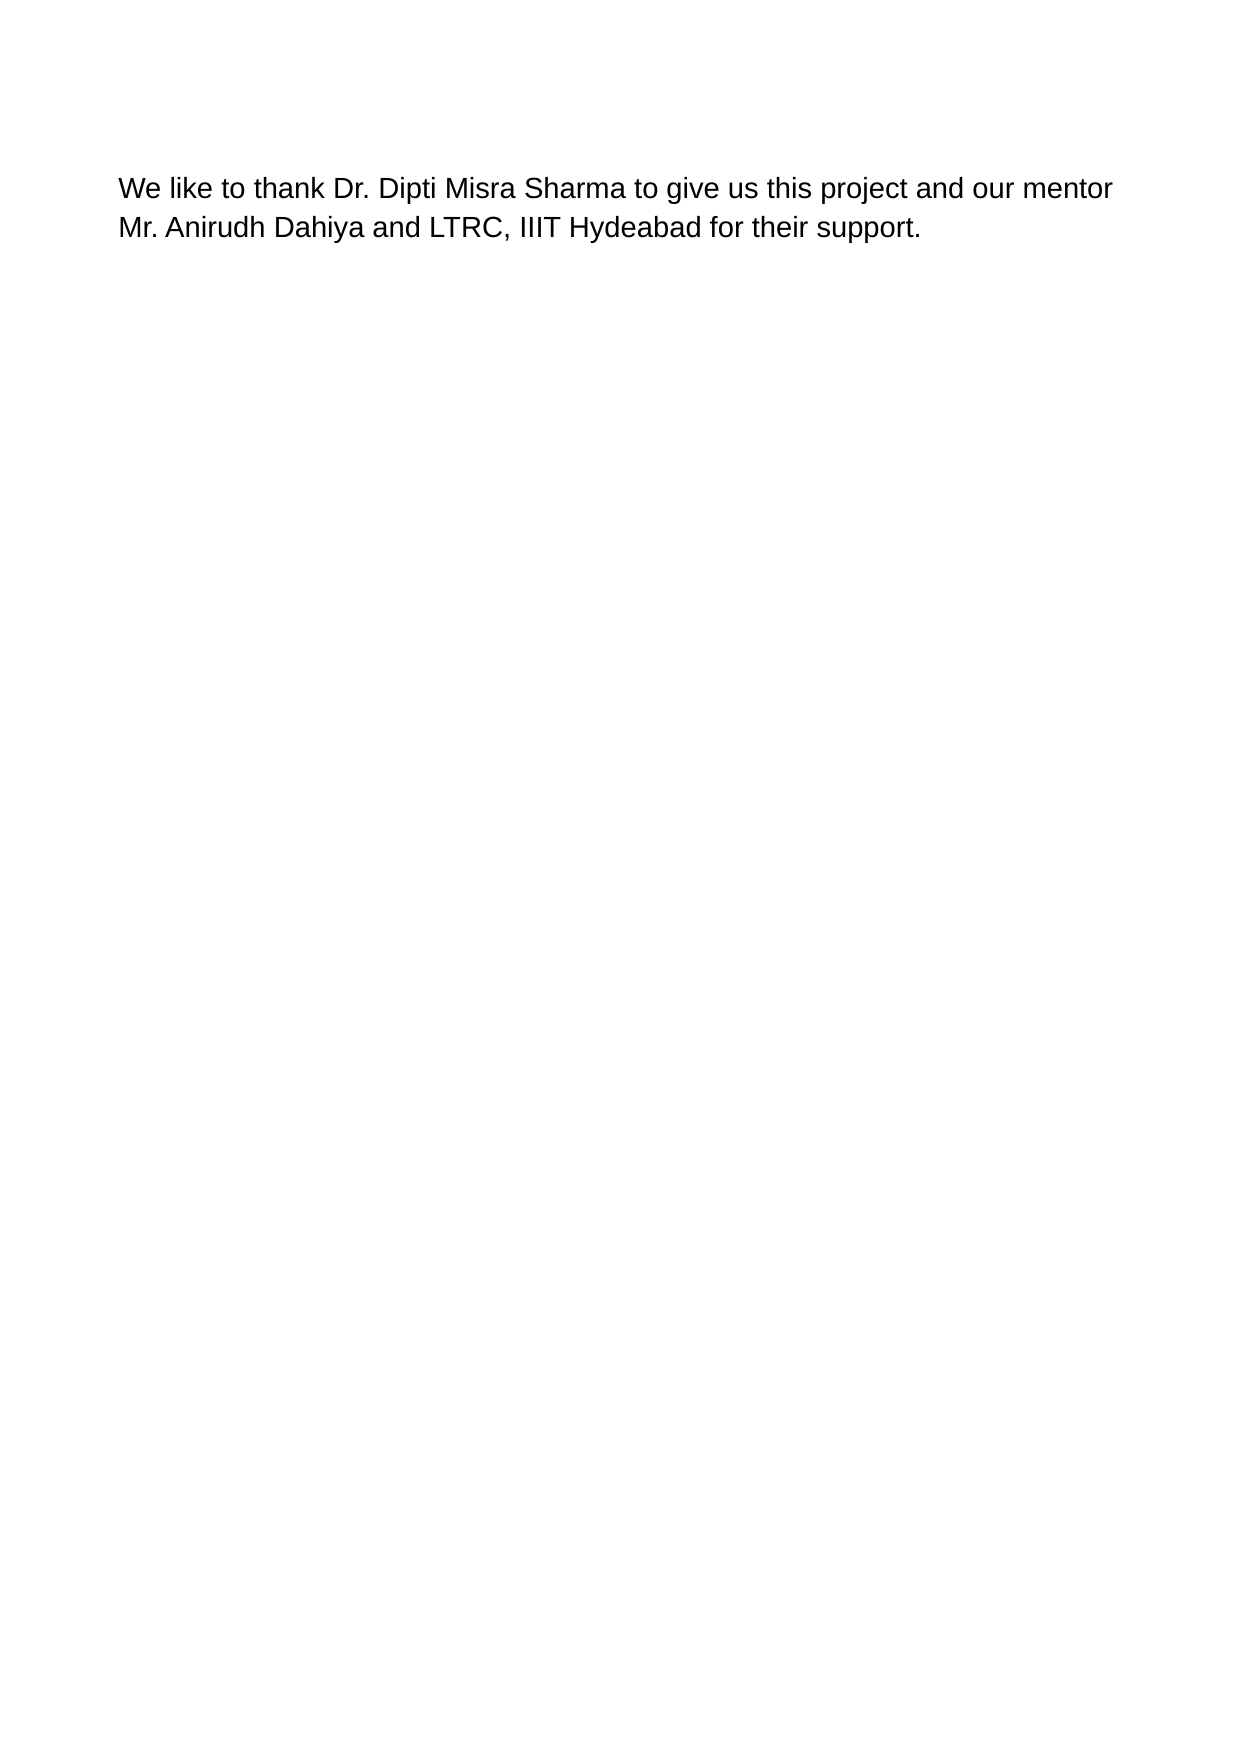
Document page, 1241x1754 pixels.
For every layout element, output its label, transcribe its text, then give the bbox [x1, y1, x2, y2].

text We like to thank Dr. Dipti Misra Sharma to give us this project and our mentor Mr. Anirudh Dahiya and LTRC, IIIT Hydeabad for their support. [118, 171, 1122, 243]
